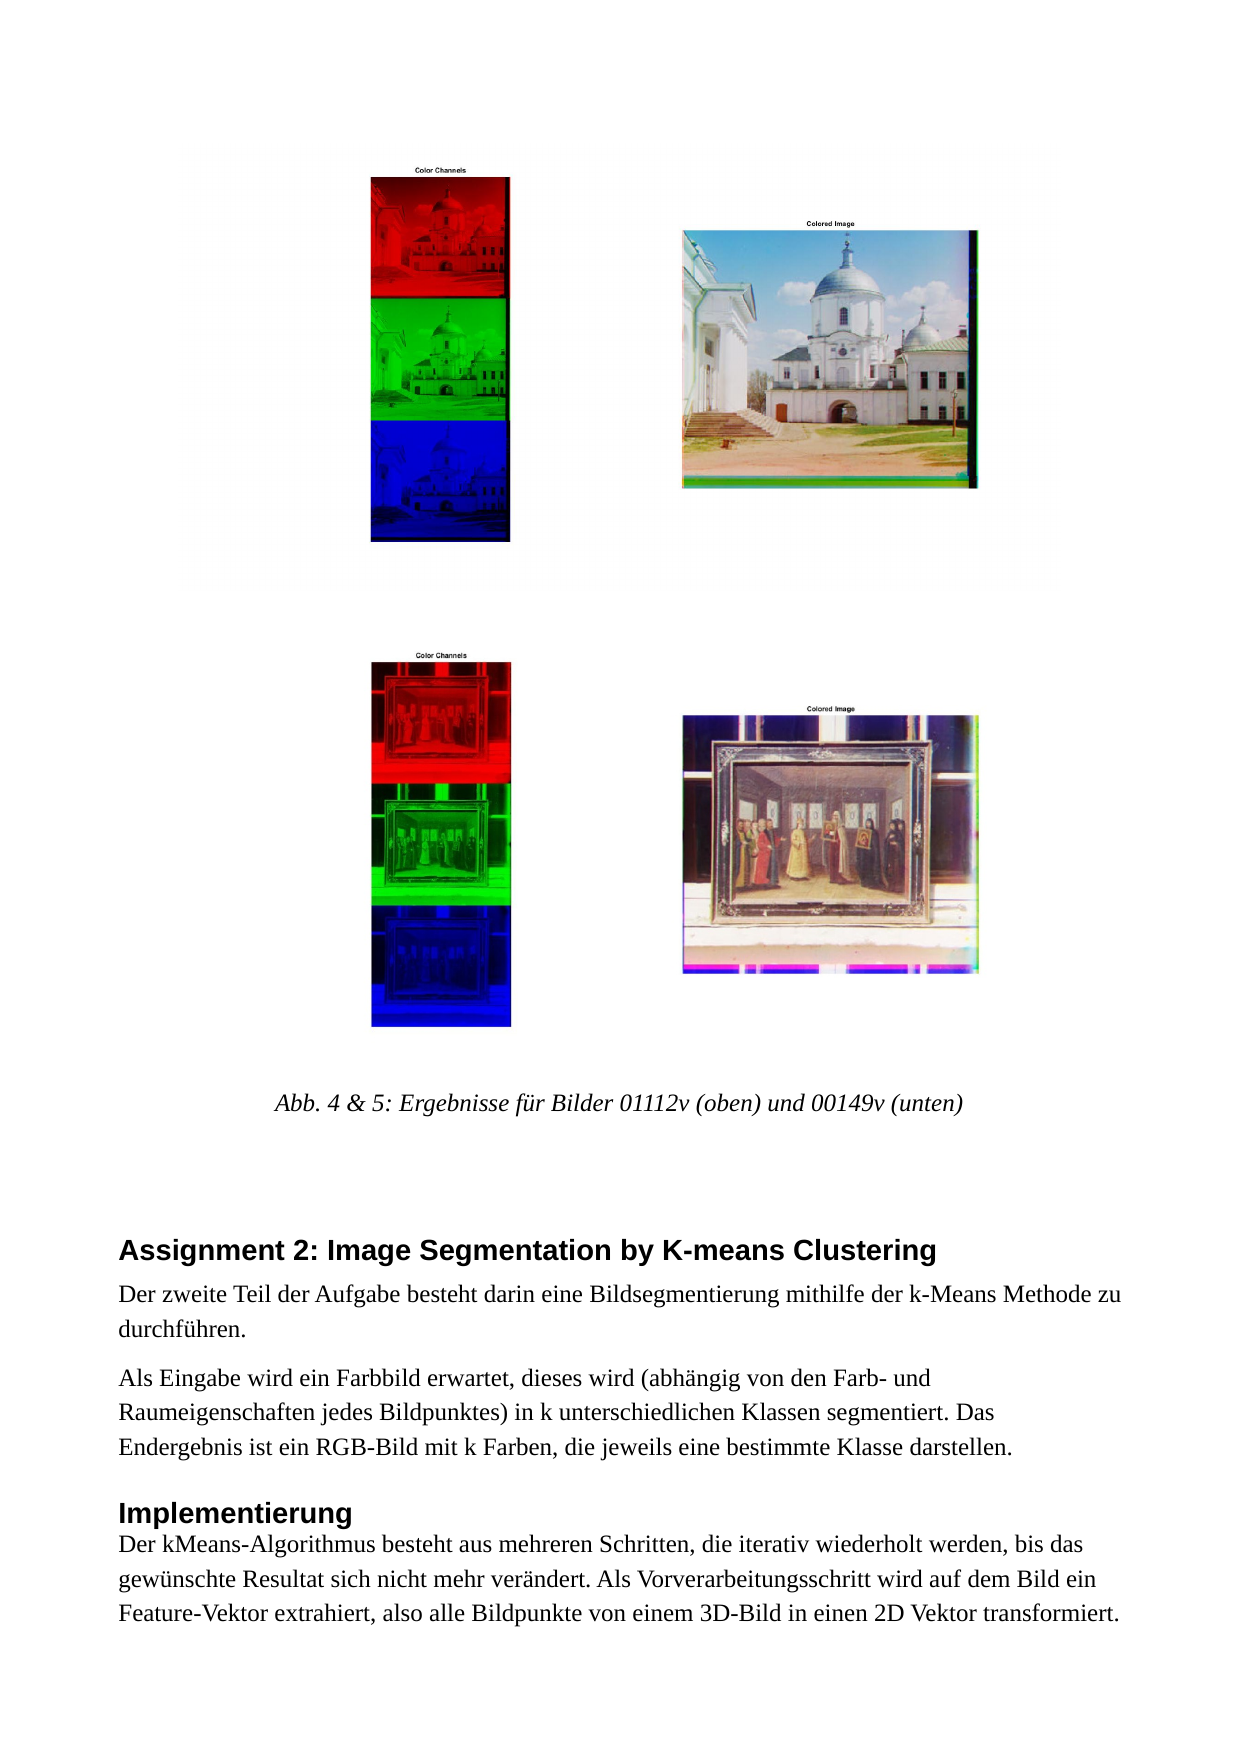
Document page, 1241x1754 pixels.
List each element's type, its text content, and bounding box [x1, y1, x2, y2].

text Der kMeans-Algorithmus besteht aus mehreren Schritten, die iterativ wiederholt werden, bis das gewünschte Resultat sich nicht mehr verändert. Als Vorverarbeitungsschritt wird auf dem Bild ein Feature-Vektor extrahiert, also alle Bildpunkte von einem 3D-Bild in einen 2D Vektor transformiert. [118, 1529, 1122, 1627]
picture [177, 143, 1062, 591]
table_header [118, 118, 1121, 603]
subtitle Implementierung [118, 1496, 1122, 1529]
text Als Eingabe wird ein Farbbild erwartet, dieses wird (abhängig von den Farb- und Raumeigenschaften jedes Bildpunktes) in k unterschiedlichen Klassen segmentiert. Das Endergebnis ist ein RGB-Bild mit k Farben, die jeweils eine bestimmte Klasse darstellen. [118, 1363, 1122, 1461]
subtitle Assignment 2: Image Segmentation by K-means Clustering [118, 1233, 1122, 1267]
picture [178, 628, 1062, 1076]
text Abb. 4 & 5: Ergebnisse für Bilder 01112v (oben) und 00149v (unten) [118, 1088, 1122, 1117]
table_cell [118, 603, 1121, 1088]
text Der zweite Teil der Aufgabe besteht darin eine Bildsegmentierung mithilfe der k-Means Methode zu durchführen. [118, 1279, 1122, 1343]
